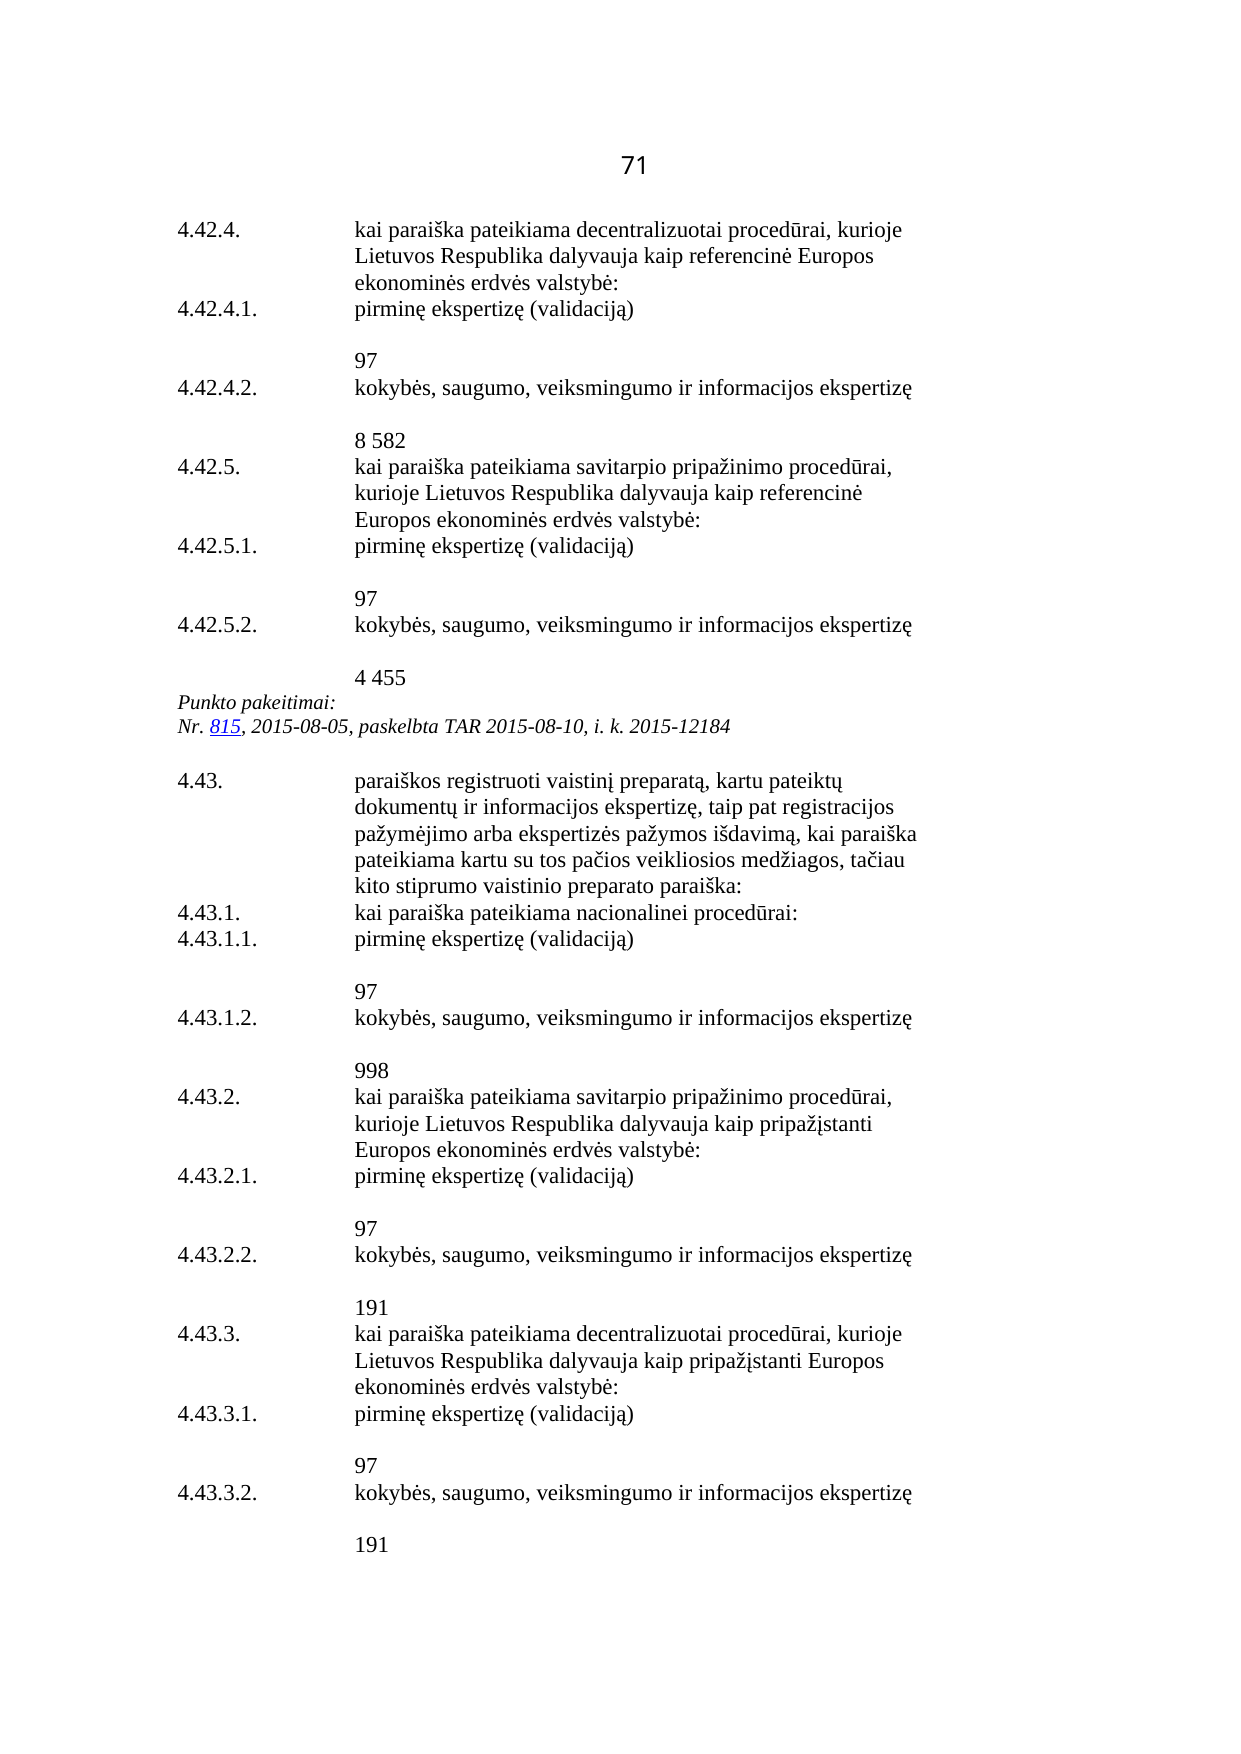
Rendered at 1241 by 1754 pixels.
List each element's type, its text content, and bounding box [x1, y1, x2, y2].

text 4.42.4.2. kokybės, saugumo, veiksmingumo ir informacijos ekspertizę 8 582 [177, 374, 945, 453]
text kurioje Lietuvos Respublika dalyvauja kaip referencinė [354, 479, 945, 506]
text kurioje Lietuvos Respublika dalyvauja kaip pripažįstanti [354, 1110, 945, 1136]
text 4.43. paraiškos registruoti vaistinį preparatą, kartu pateiktų [177, 767, 945, 793]
text 4.43.1. kai paraiška pateikiama nacionalinei procedūrai: [177, 899, 945, 925]
text 4.43.3.1. pirminę ekspertizę (validaciją) 97 [177, 1399, 945, 1479]
text 4.42.5. kai paraiška pateikiama savitarpio pripažinimo procedūrai, [177, 453, 945, 479]
text pateikiama kartu su tos pačios veikliosios medžiagos, tačiau [354, 846, 945, 872]
text ekonominės erdvės valstybė: [354, 1373, 945, 1399]
text Punkto pakeitimai: [177, 690, 1093, 714]
text Lietuvos Respublika dalyvauja kaip referencinė Europos [354, 242, 945, 268]
text 4.42.5.2. kokybės, saugumo, veiksmingumo ir informacijos ekspertizę 4 455 [177, 611, 945, 690]
text pažymėjimo arba ekspertizės pažymos išdavimą, kai paraiška [354, 820, 945, 846]
text ekonominės erdvės valstybė: [354, 268, 945, 295]
text 4.43.1.2. kokybės, saugumo, veiksmingumo ir informacijos ekspertizę 998 [177, 1004, 945, 1083]
text 4.43.3. kai paraiška pateikiama decentralizuotai procedūrai, kurioje [177, 1321, 945, 1347]
text Lietuvos Respublika dalyvauja kaip pripažįstanti Europos [354, 1347, 945, 1373]
text 4.43.2. kai paraiška pateikiama savitarpio pripažinimo procedūrai, [177, 1083, 945, 1110]
text 4.43.3.2. kokybės, saugumo, veiksmingumo ir informacijos ekspertizę 191 [177, 1479, 945, 1558]
text Europos ekonominės erdvės valstybė: [354, 1136, 945, 1162]
text 4.43.2.2. kokybės, saugumo, veiksmingumo ir informacijos ekspertizę 191 [177, 1241, 945, 1321]
text Nr. 815, 2015-08-05, paskelbta TAR 2015-08-10, i. k. 2015-12184 [177, 714, 1093, 738]
text 4.42.4. kai paraiška pateikiama decentralizuotai procedūrai, kurioje [177, 216, 945, 242]
text 4.43.1.1. pirminę ekspertizę (validaciją) 97 [177, 925, 945, 1004]
text 4.42.4.1. pirminę ekspertizę (validaciją) 97 [177, 295, 945, 374]
text dokumentų ir informacijos ekspertizę, taip pat registracijos [354, 793, 945, 820]
text 4.43.2.1. pirminę ekspertizę (validaciją) 97 [177, 1162, 945, 1241]
text Europos ekonominės erdvės valstybė: [354, 506, 945, 532]
text 4.42.5.1. pirminę ekspertizę (validaciją) 97 [177, 532, 945, 611]
text kito stiprumo vaistinio preparato paraiška: [354, 872, 945, 899]
